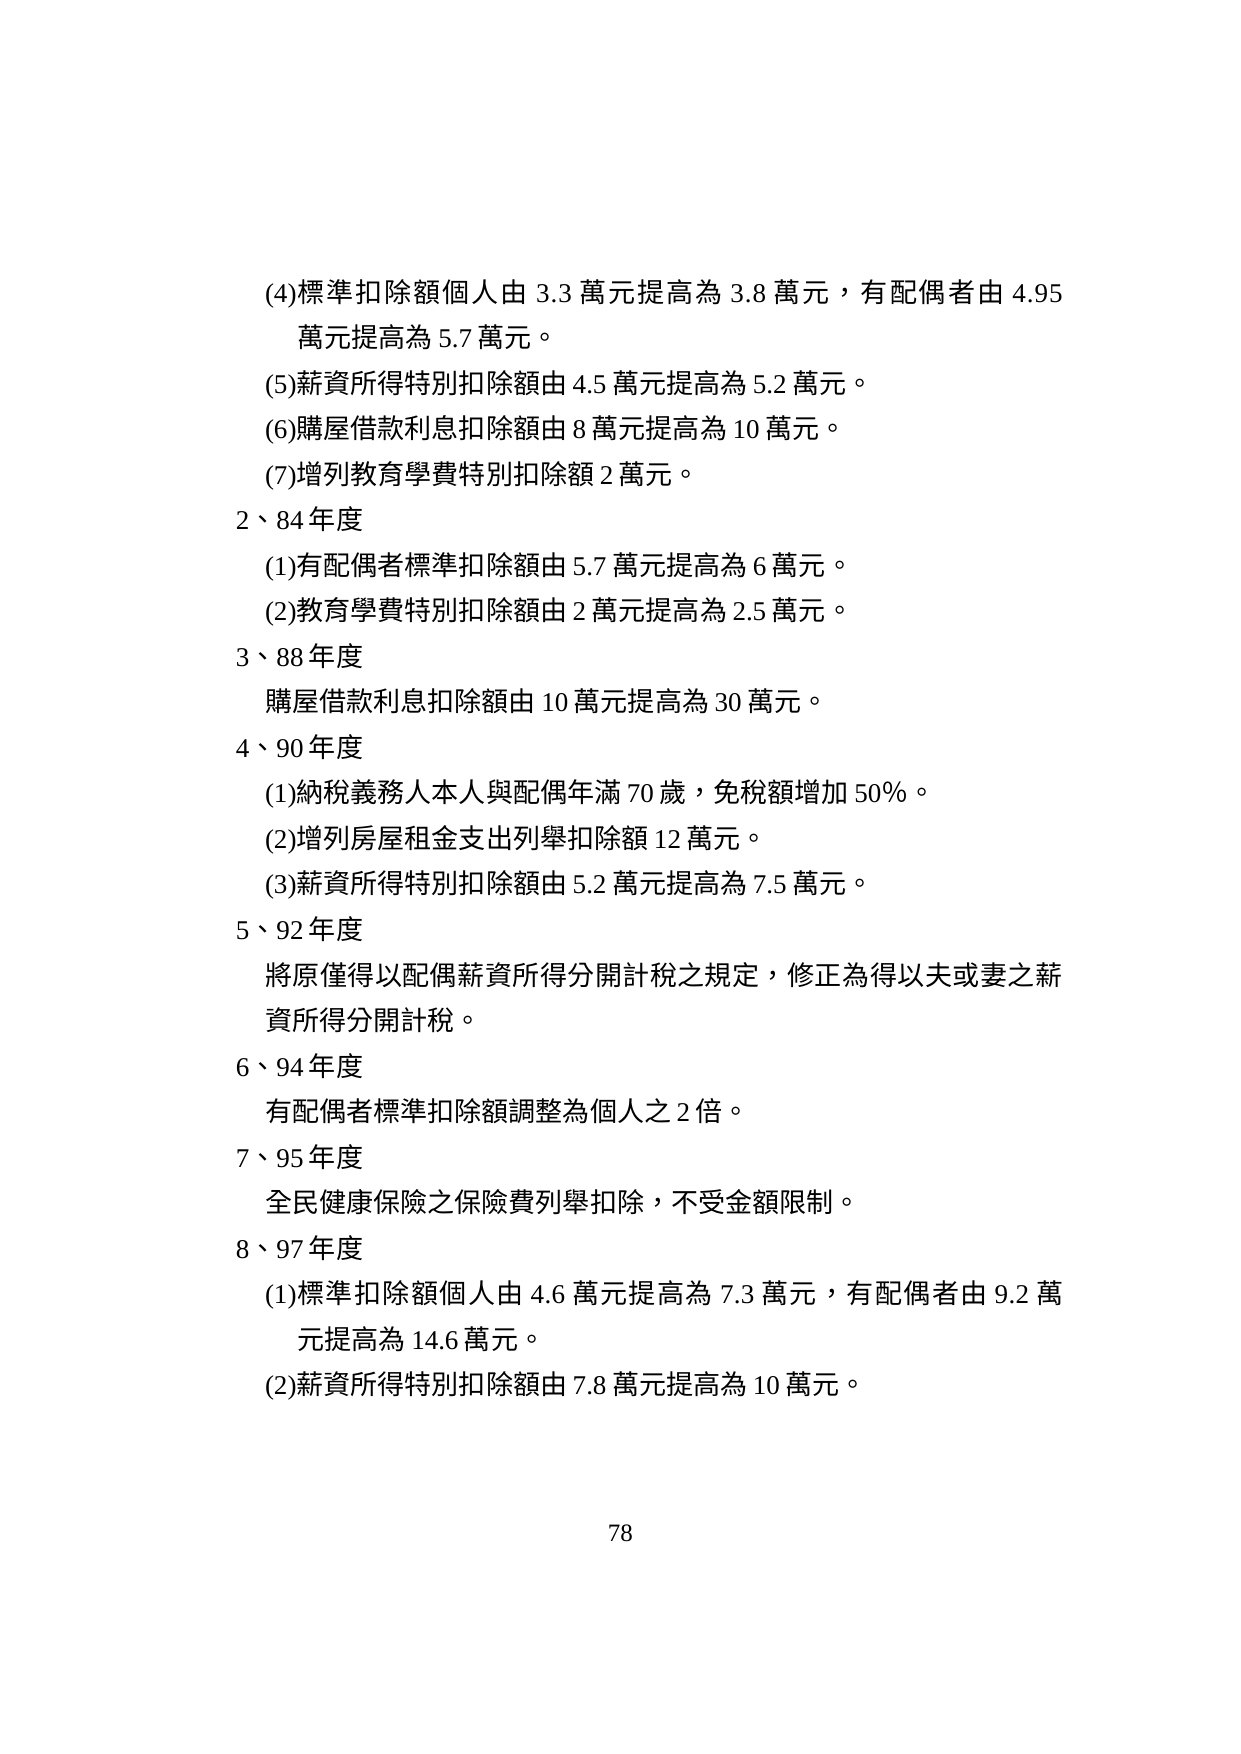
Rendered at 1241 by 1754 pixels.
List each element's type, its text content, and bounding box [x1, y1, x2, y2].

text 3、88年度 [236, 630, 1063, 676]
text 8、97年度 [236, 1222, 1063, 1267]
text (1)標準扣除額個人由4.6萬元提高為7.3萬元，有配偶者由9.2萬元提高為14.6萬元。 [265, 1267, 1063, 1358]
text 有配偶者標準扣除額調整為個人之2倍。 [265, 1085, 1063, 1131]
text (5)薪資所得特別扣除額由4.5萬元提高為5.2萬元。 [265, 357, 1063, 402]
text (2)教育學費特別扣除額由2萬元提高為2.5萬元。 [265, 584, 1063, 630]
text (1)有配偶者標準扣除額由5.7萬元提高為6萬元。 [265, 539, 1063, 584]
text 購屋借款利息扣除額由10萬元提高為30萬元。 [265, 676, 1063, 721]
text (2)薪資所得特別扣除額由7.8萬元提高為10萬元。 [265, 1358, 1063, 1404]
text 全民健康保險之保險費列舉扣除，不受金額限制。 [265, 1176, 1063, 1222]
text 2、84年度 [236, 493, 1063, 539]
text (1)納稅義務人本人與配偶年滿70歲，免稅額增加50％。 [265, 767, 1063, 812]
text (6)購屋借款利息扣除額由8萬元提高為10萬元。 [265, 402, 1063, 448]
text 4、90年度 [236, 721, 1063, 767]
text (4)標準扣除額個人由3.3萬元提高為3.8萬元，有配偶者由4.95萬元提高為5.7萬元。 [265, 266, 1063, 357]
text 6、94年度 [236, 1040, 1063, 1085]
text (7)增列教育學費特別扣除額2萬元。 [265, 448, 1063, 493]
text 7、95年度 [236, 1131, 1063, 1176]
text (3)薪資所得特別扣除額由5.2萬元提高為7.5萬元。 [265, 858, 1063, 903]
text 5、92年度 [236, 903, 1063, 949]
text (2)增列房屋租金支出列舉扣除額12萬元。 [265, 812, 1063, 858]
text 將原僅得以配偶薪資所得分開計稅之規定，修正為得以夫或妻之薪資所得分開計稅。 [265, 949, 1063, 1040]
